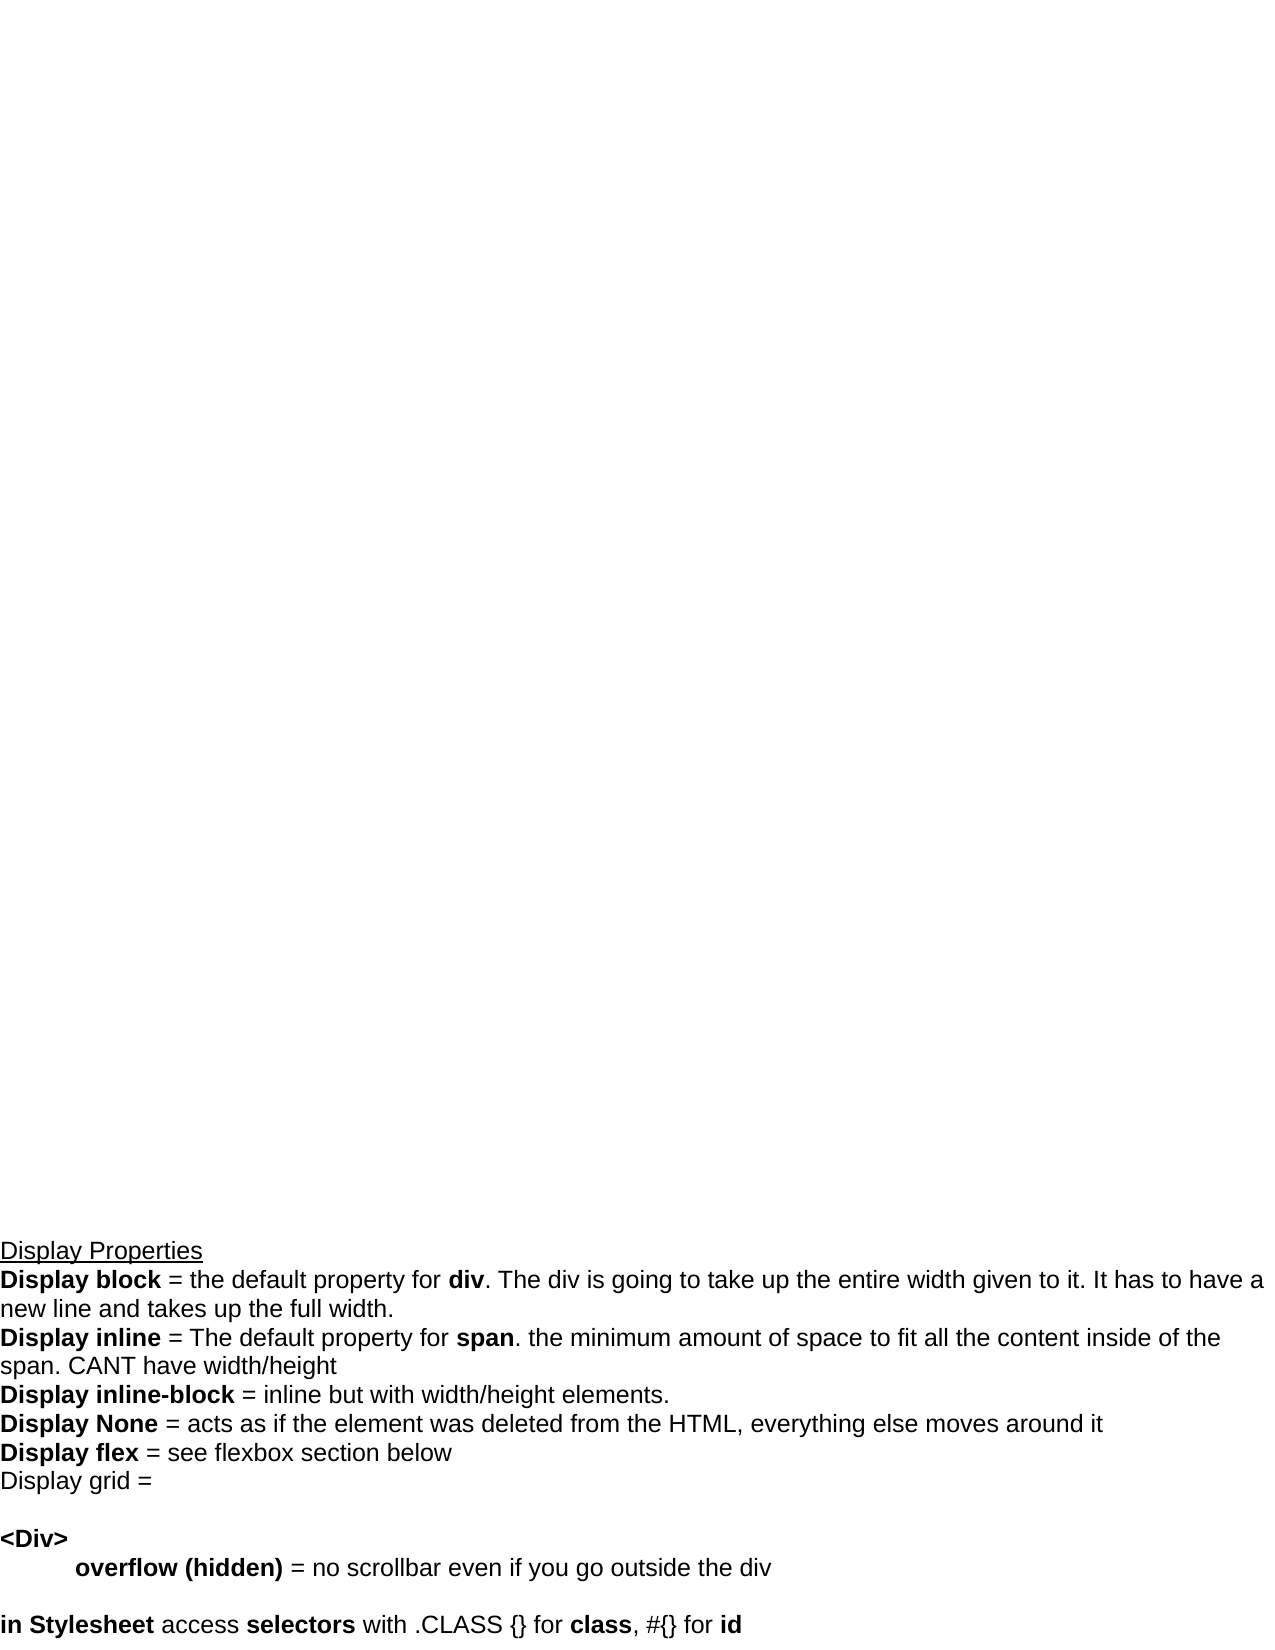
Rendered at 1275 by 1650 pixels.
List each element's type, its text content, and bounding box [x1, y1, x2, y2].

text overflow (hidden) = no scrollbar even if you go outside the div [0, 1552, 1275, 1581]
text Display inline = The default property for span. the minimum amount of space to fit all the content inside of the span. CANT have width/height [0, 1322, 1275, 1380]
text Display grid = [0, 1466, 1275, 1495]
text Display Properties [0, 1236, 1275, 1265]
text Display flex = see flexbox section below [0, 1437, 1275, 1466]
text in Stylesheet access selectors with .CLASS {} for class, #{} for id [0, 1610, 1275, 1639]
text Display inline-block = inline but with width/height elements. [0, 1380, 1275, 1409]
text Display block = the default property for div. The div is going to take up the entire width given to it. It has to have a new line and takes up the full width. [0, 1265, 1275, 1322]
text Display None = acts as if the element was deleted from the HTML, everything else moves around it [0, 1409, 1275, 1437]
text <Div> [0, 1524, 1275, 1552]
